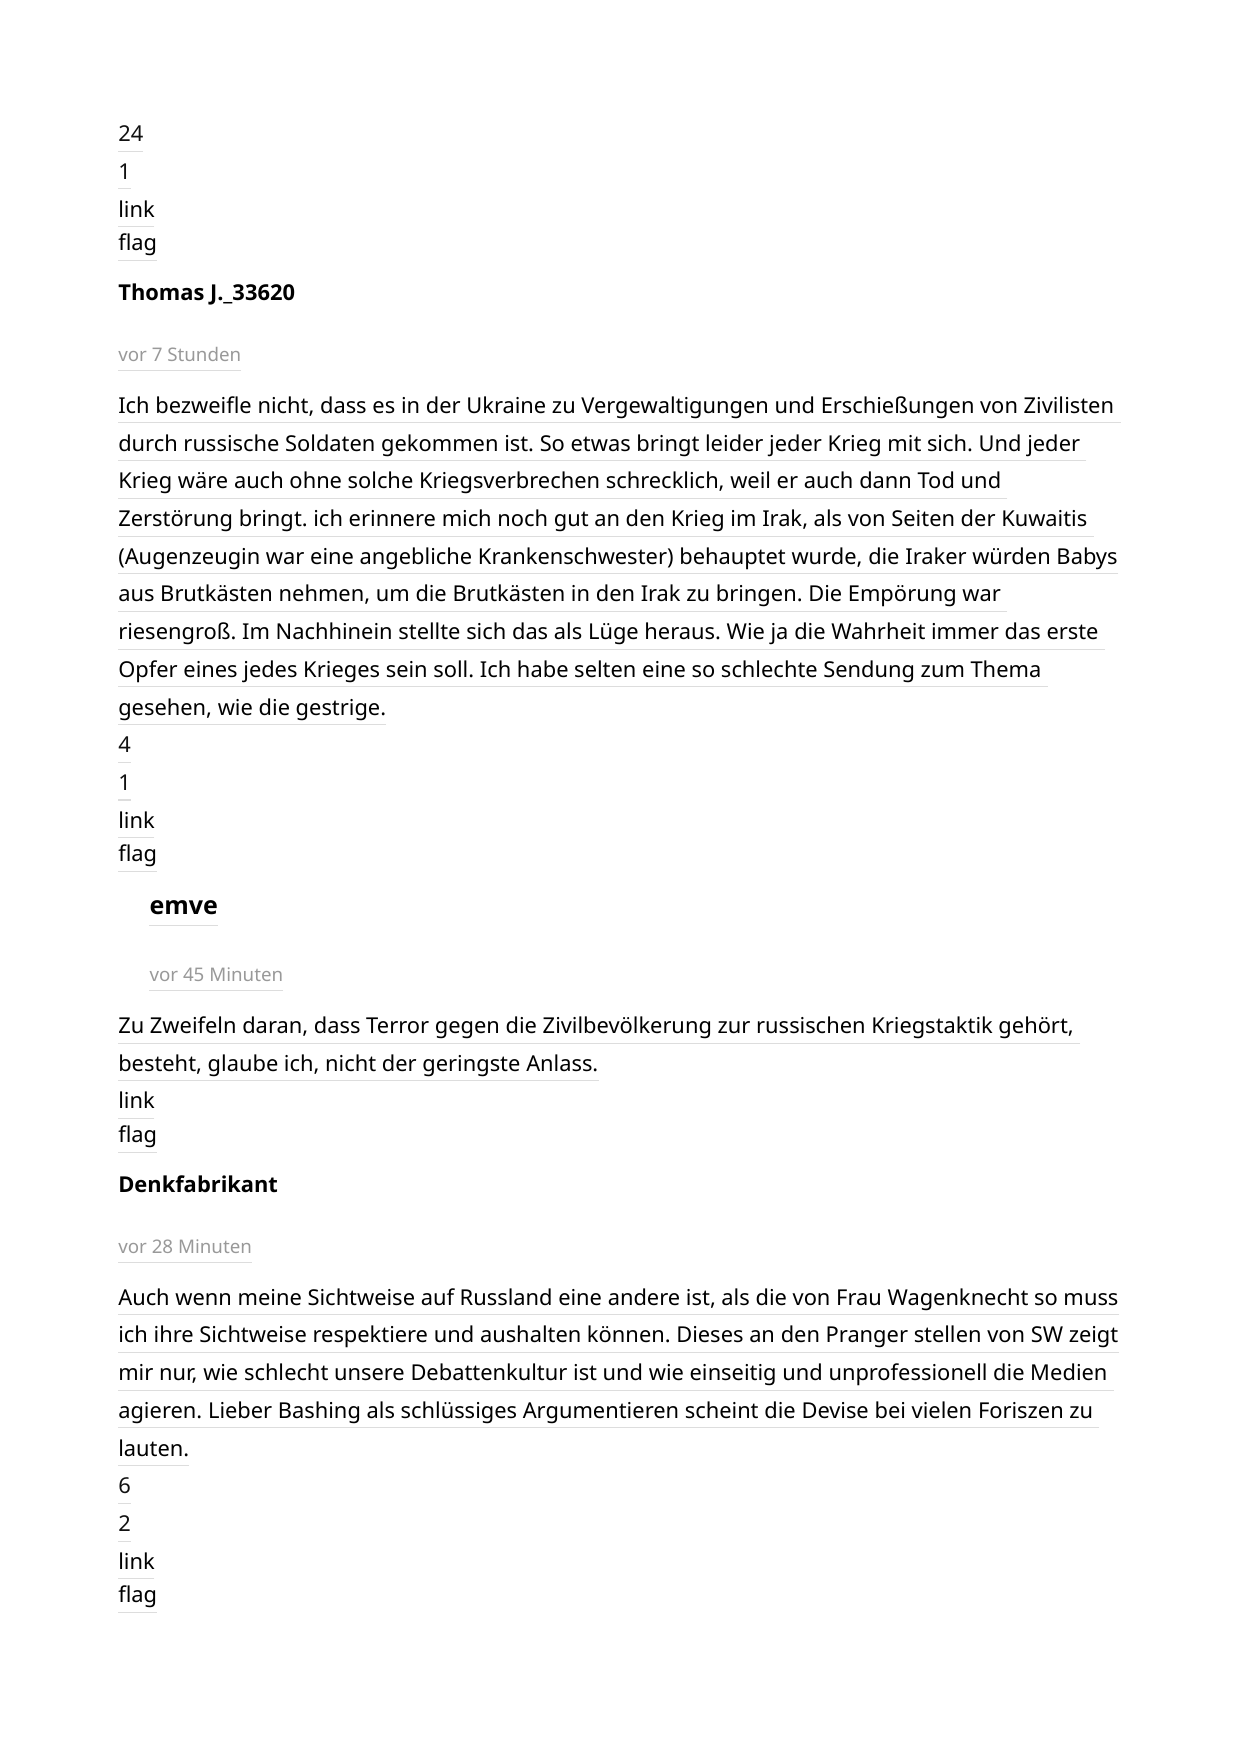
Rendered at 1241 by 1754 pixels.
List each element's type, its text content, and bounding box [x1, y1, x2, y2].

text 1 [118, 767, 1122, 801]
text link [118, 1546, 1122, 1579]
text vor 7 Stunden [118, 341, 1117, 371]
text vor 45 Minuten [149, 961, 1117, 991]
text link [118, 1085, 1122, 1119]
text vor 28 Minuten [118, 1233, 1117, 1263]
text Thomas J._33620 [118, 277, 1122, 306]
text 1 [118, 156, 1122, 189]
text 6 [118, 1470, 1122, 1504]
text emve [149, 888, 1122, 926]
text Ich bezweifle nicht, dass es in der Ukraine zu Vergewaltigungen und Erschießungen von Zivilisten durch russische Soldaten gekommen ist. So etwas bringt leider jeder Krieg mit sich. Und jeder Krieg wäre auch ohne solche Kriegsverbrechen schrecklich, weil er auch dann Tod und Zerstörung bringt. ich erinnere mich noch gut an den Krieg im Irak, als von Seiten der Kuwaitis (Augenzeugin war eine angebliche Krankenschwester) behauptet wurde, die Iraker würden Babys aus Brutkästen nehmen, um die Brutkästen in den Irak zu bringen. Die Empörung war riesengroß. Im Nachhinein stellte sich das als Lüge heraus. Wie ja die Wahrheit immer das erste Opfer eines jedes Krieges sein soll. Ich habe selten eine so schlechte Sendung zum Thema gesehen, wie die gestrige. [118, 390, 1122, 725]
text Zu Zweifeln daran, dass Terror gegen die Zivilbevölkerung zur russischen Kriegstaktik gehört, besteht, glaube ich, nicht der geringste Anlass. [118, 1010, 1122, 1081]
text flag [118, 1579, 1122, 1613]
text Auch wenn meine Sichtweise auf Russland eine andere ist, als die von Frau Wagenknecht so muss ich ihre Sichtweise respektiere und aushalten können. Dieses an den Pranger stellen von SW zeigt mir nur, wie schlecht unsere Debattenkultur ist und wie einseitig und unprofessionell die Medien agieren. Lieber Bashing als schlüssiges Argumentieren scheint die Devise bei vielen Foriszen zu lauten. [118, 1282, 1122, 1466]
text 24 [118, 118, 1122, 152]
text link [118, 804, 1122, 838]
text Denkfabrikant [118, 1168, 1122, 1198]
text flag [118, 1119, 1122, 1153]
text flag [118, 838, 1122, 872]
text 2 [118, 1508, 1122, 1542]
text flag [118, 227, 1122, 261]
text 4 [118, 729, 1122, 763]
text link [118, 193, 1122, 227]
